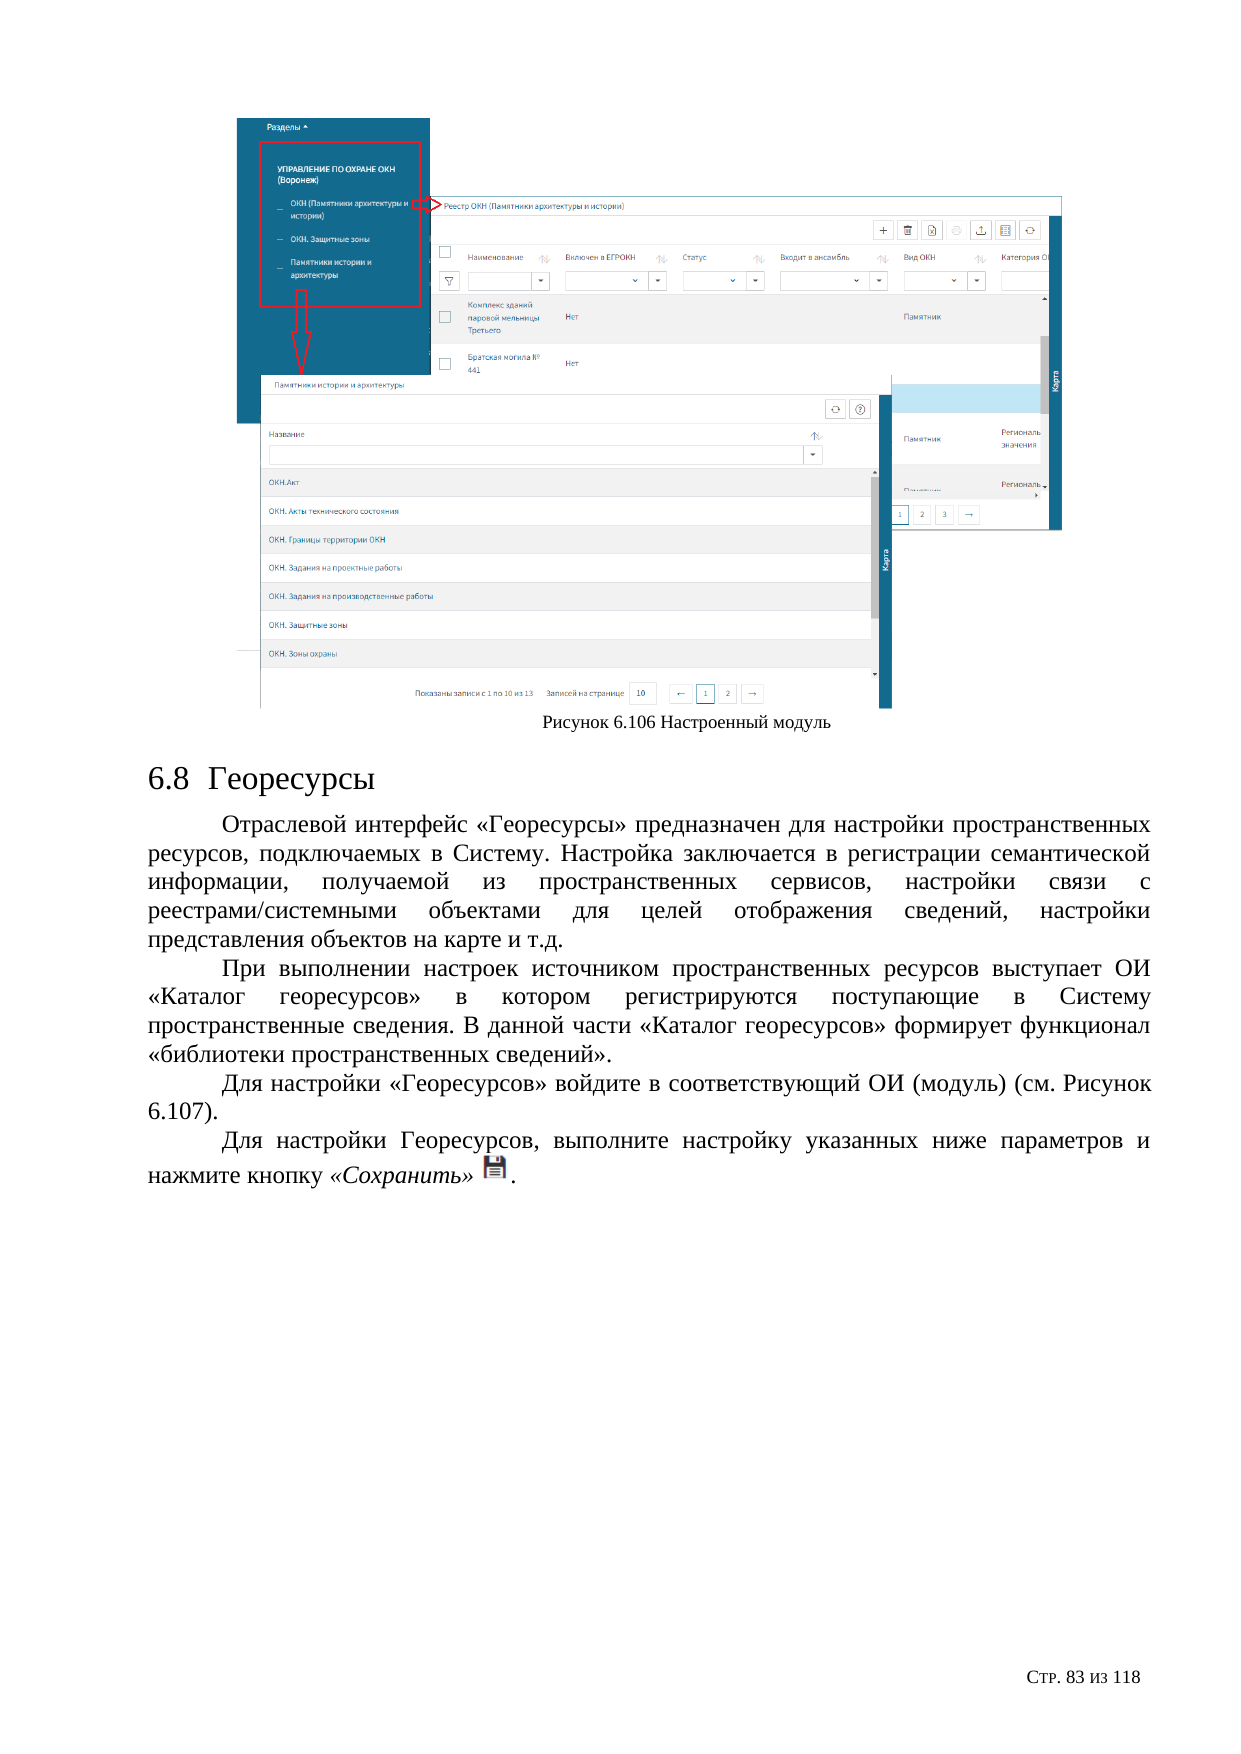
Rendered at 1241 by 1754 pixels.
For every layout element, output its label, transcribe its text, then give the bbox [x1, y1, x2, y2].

text Для настройки Георесурсов, выполните настройку указанных ниже параметров и нажмите кнопку «Сохранить» . [148, 1125, 1152, 1189]
text Отраслевой интерфейс «Георесурсы» предназначен для настройки пространственных ресурсов, подключаемых в Систему. Настройка заключается в регистрации семантической информации, получаемой из пространственных сервисов, настройки связи с реестрами/системными объектами для целей отображения сведений, настройки представления объектов на карте и т.д. [148, 809, 1152, 953]
text Рисунок 6.106 Настроенный модуль [148, 712, 1152, 733]
subtitle Георесурсы [148, 758, 1152, 796]
picture [480, 1153, 510, 1184]
picture [236, 118, 1063, 712]
text При выполнении настроек источником пространственных ресурсов выступает ОИ «Каталог георесурсов» в котором регистрируются поступающие в Систему пространственные сведения. В данной части «Каталог георесурсов» формирует функционал «библиотеки пространственных сведений». [148, 953, 1152, 1068]
text Для настройки «Георесурсов» войдите в соответствующий ОИ (модуль) (см. Рисунок 6.107). [148, 1068, 1152, 1125]
